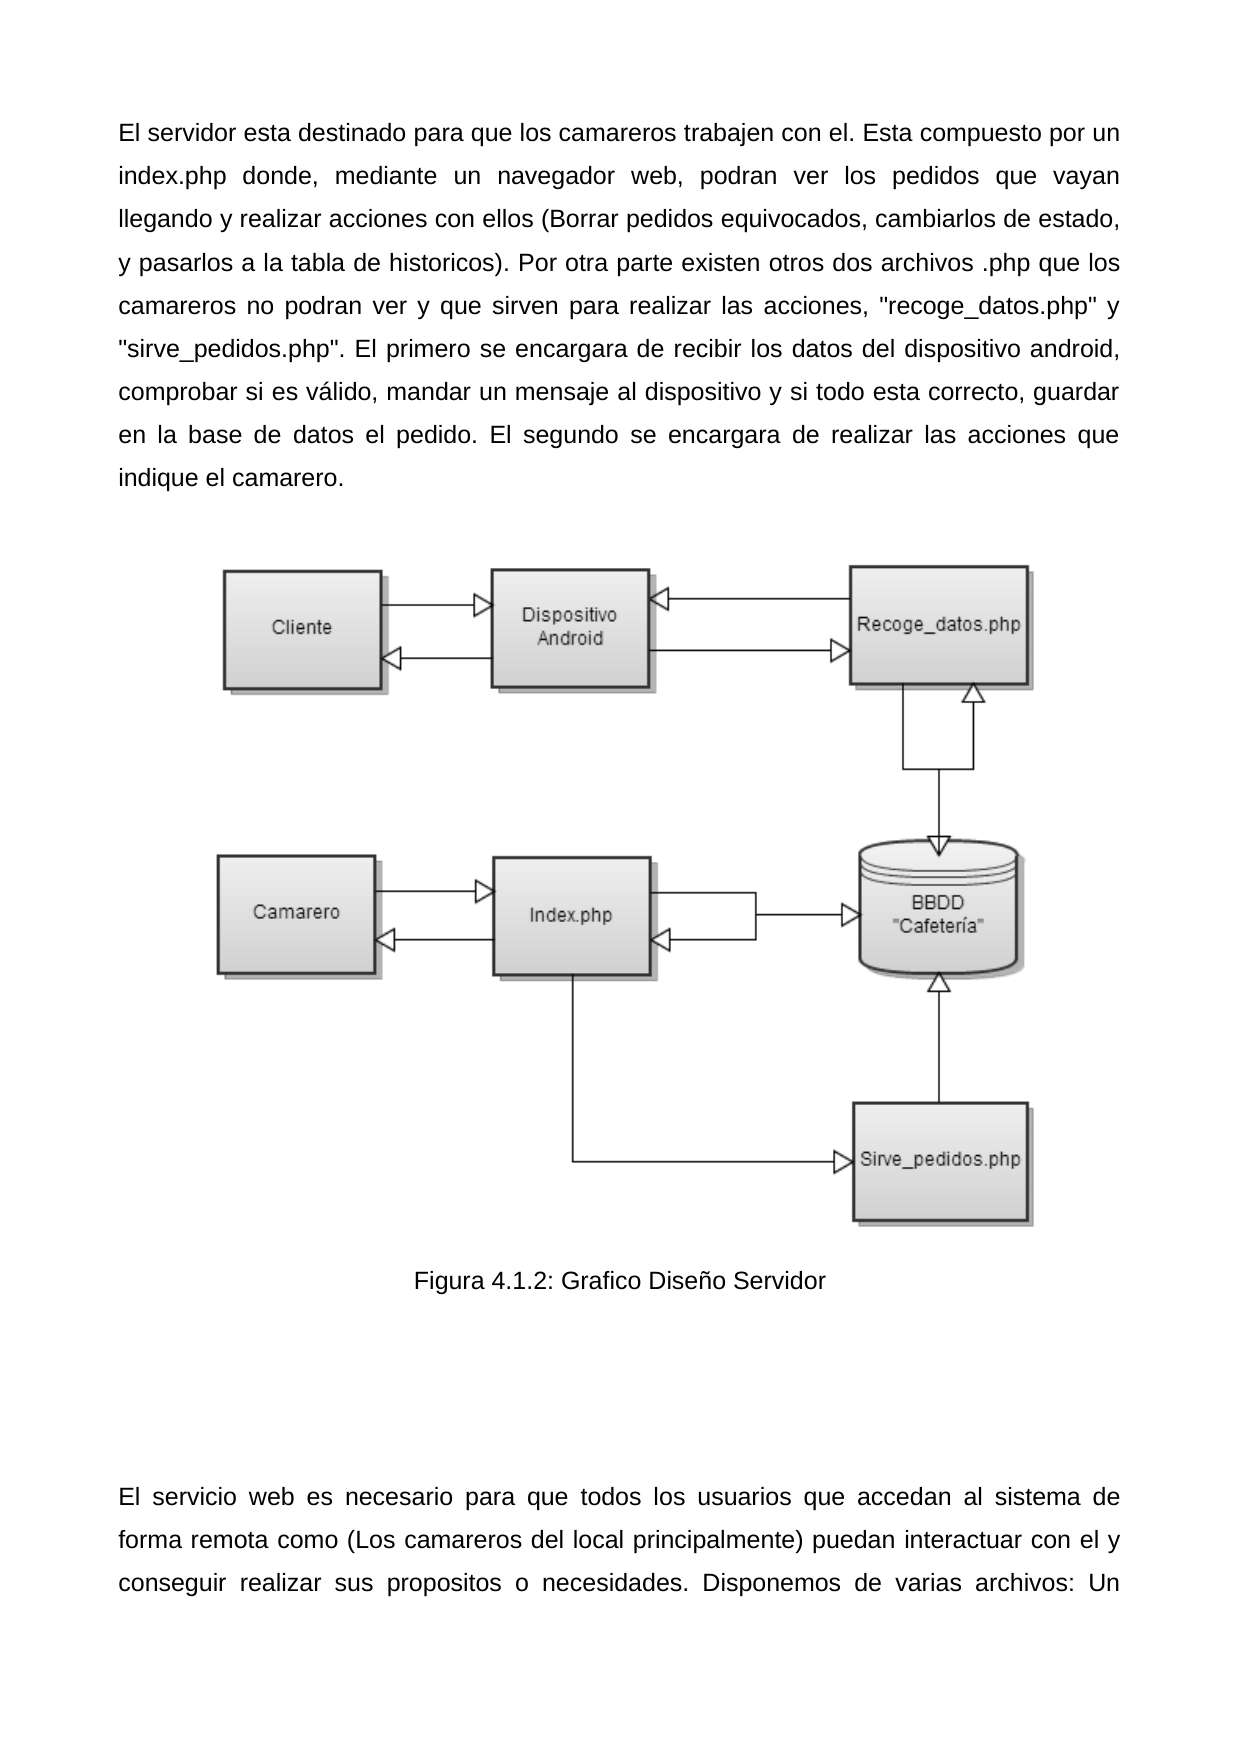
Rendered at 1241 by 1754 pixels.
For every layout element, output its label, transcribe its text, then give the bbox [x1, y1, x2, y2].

picture [181, 506, 1059, 1252]
text El servidor esta destinado para que los camareros trabajen con el. Esta compuesto por un index.php donde, mediante un navegador web, podran ver los pedidos que vayan llegando y realizar acciones con ellos (Borrar pedidos equivocados, cambiarlos de estado, y pasarlos a la tabla de historicos). Por otra parte existen otros dos archivos .php que los camareros no podran ver y que sirven para realizar las acciones, "recoge_datos.php" y "sirve_pedidos.php". El primero se encargara de recibir los datos del dispositivo android, comprobar si es válido, mandar un mensaje al dispositivo y si todo esta correcto, guardar en la base de datos el pedido. El segundo se encargara de realizar las acciones que indique el camarero. [118, 118, 1122, 492]
text Figura 4.1.2: Grafico Diseño Servidor [118, 1252, 1122, 1295]
text El servicio web es necesario para que todos los usuarios que accedan al sistema de forma remota como (Los camareros del local principalmente) puedan interactuar con el y conseguir realizar sus propositos o necesidades. Disponemos de varias archivos: Un [118, 1482, 1122, 1597]
